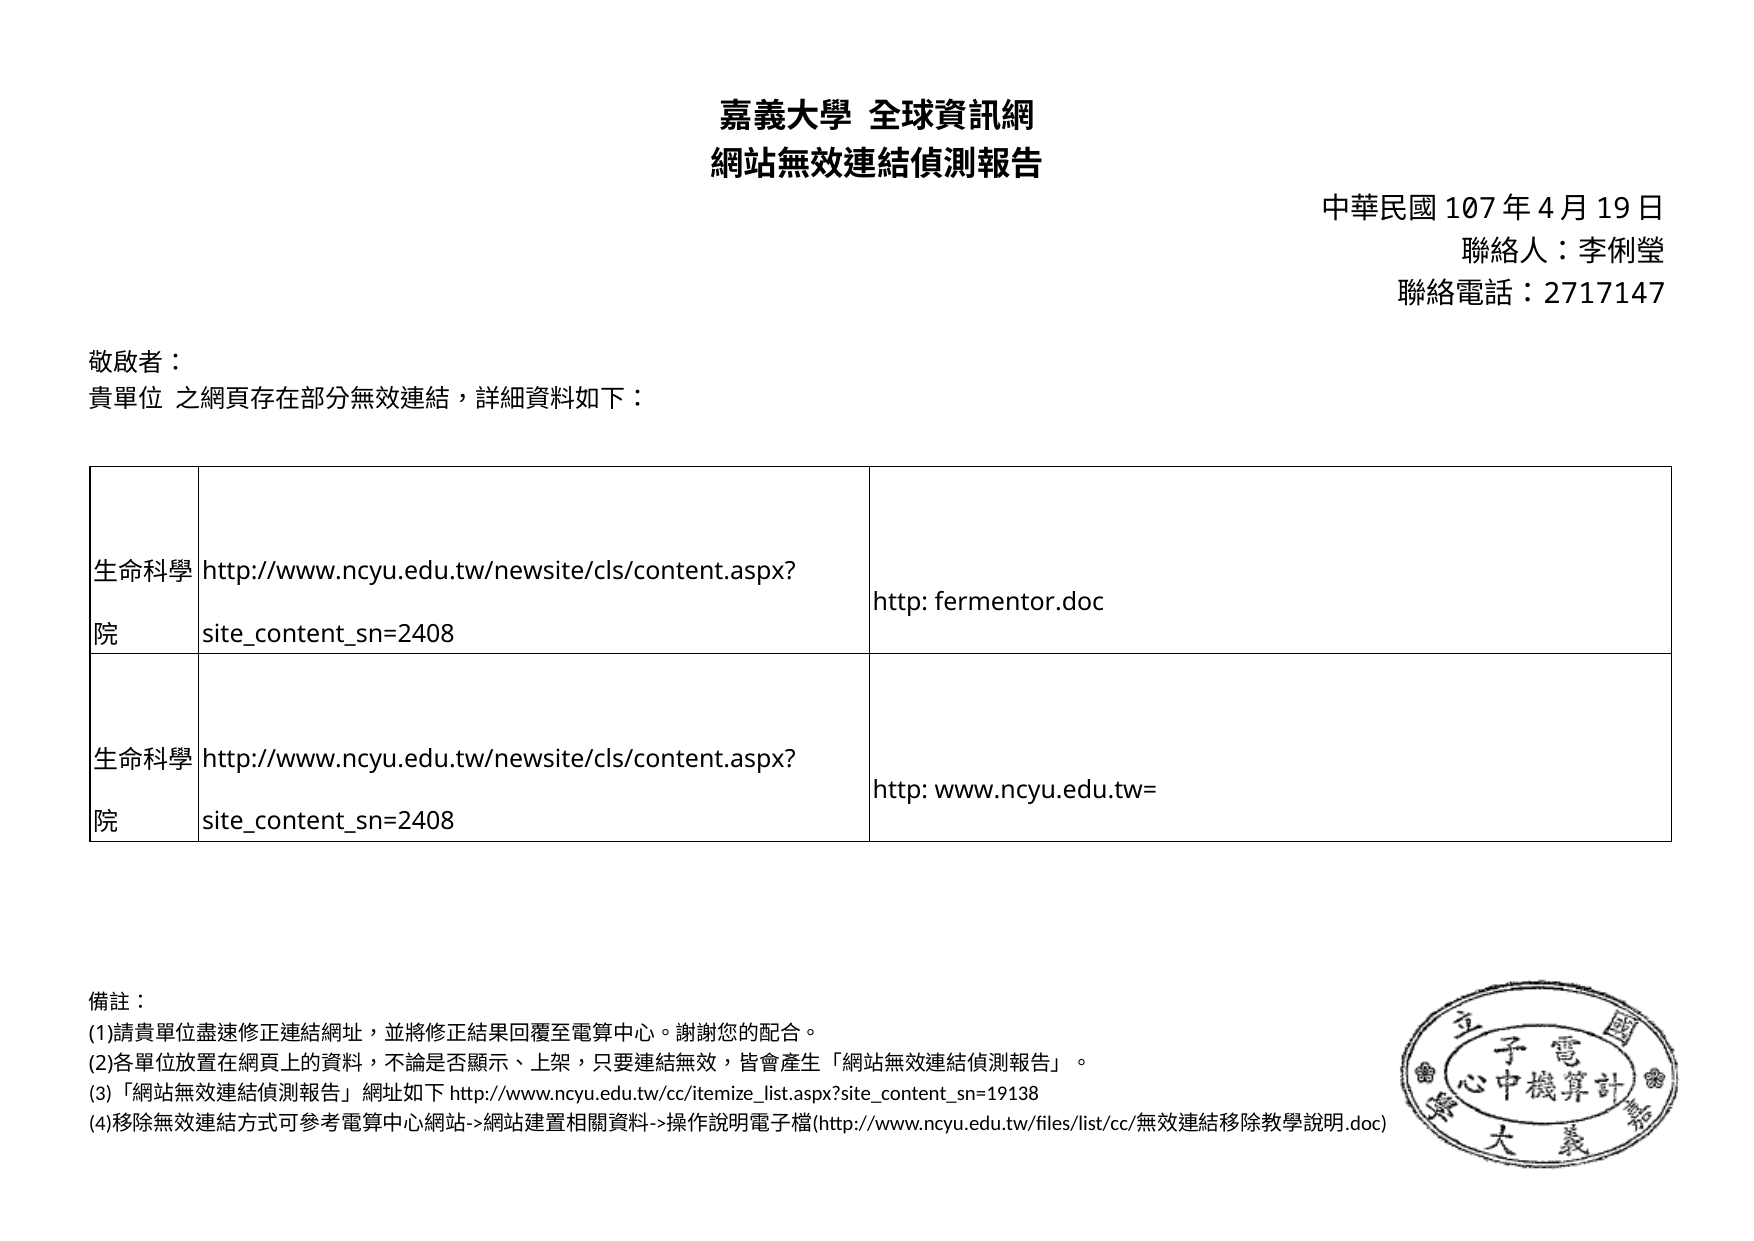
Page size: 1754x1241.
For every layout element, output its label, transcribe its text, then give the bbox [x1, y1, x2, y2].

table_cell 生命科學院 [91, 467, 198, 653]
table_cell http: www.ncyu.edu.tw= [870, 654, 1671, 841]
table_cell http://www.ncyu.edu.tw/newsite/cls/content.aspx?site_content_sn=2408 [199, 467, 869, 653]
table_cell http://www.ncyu.edu.tw/newsite/cls/content.aspx?site_content_sn=2408 [199, 654, 869, 841]
table_cell http: fermentor.doc [870, 467, 1671, 653]
table_cell 生命科學院 [91, 654, 198, 841]
